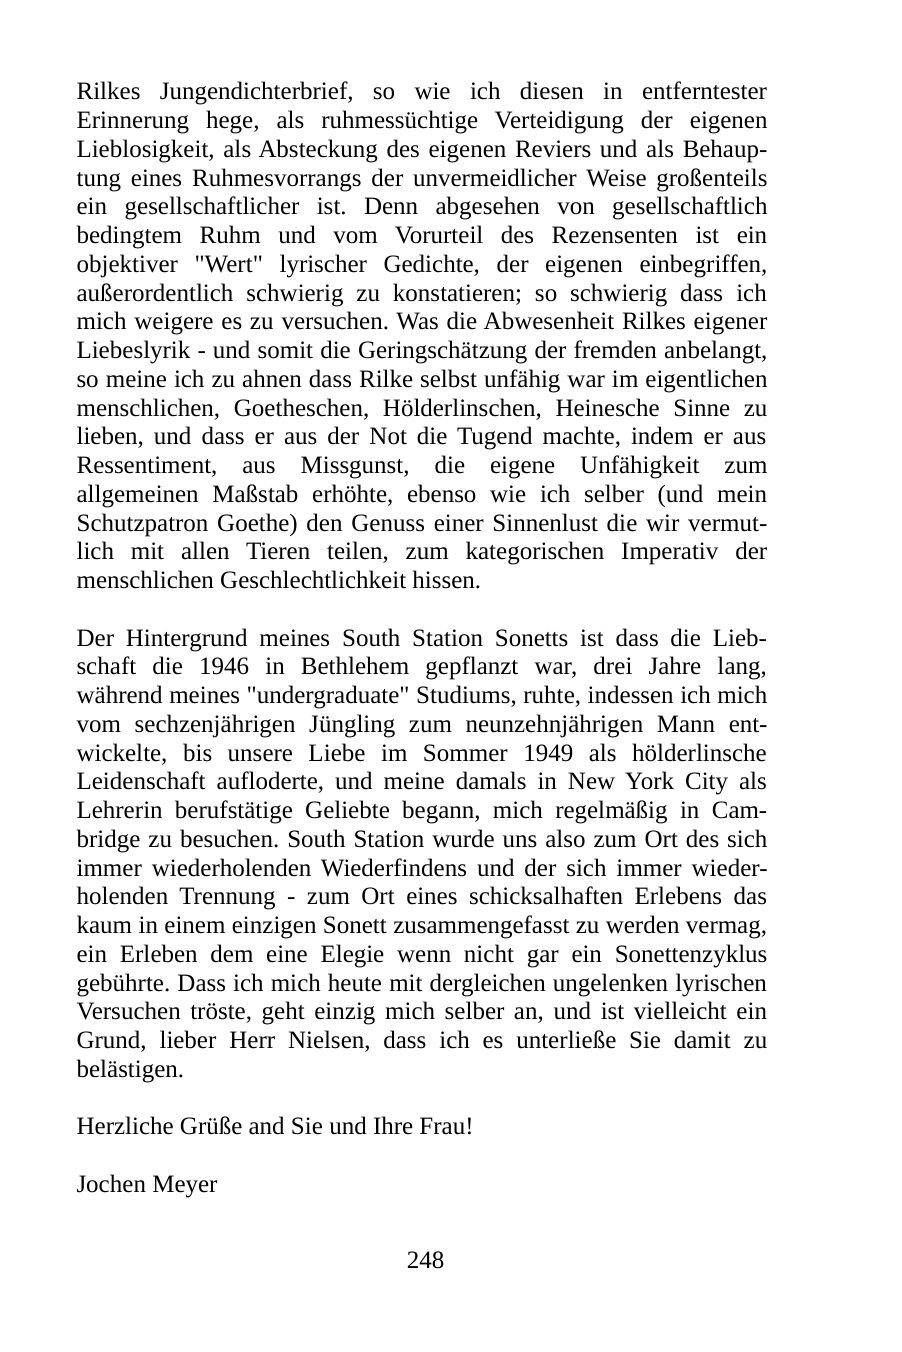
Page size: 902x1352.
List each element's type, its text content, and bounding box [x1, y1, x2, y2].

text Rilkes Jungendichterbrief, so wie ich diesen in entferntester Erinnerung hege, als ruhmessüchtige Verteidigung der eigenen Lieblosigkeit, als Absteckung des eigenen Reviers und als Behaup-tung eines Ruhmesvorrangs der unvermeidlicher Weise großenteils ein gesellschaftlicher ist. Denn abgesehen von gesellschaftlich bedingtem Ruhm und vom Vorurteil des Rezensenten ist ein objektiver "Wert" lyrischer Gedichte, der eigenen einbegriffen, außerordentlich schwierig zu konstatieren; so schwierig dass ich mich weigere es zu versuchen. Was die Abwesenheit Rilkes eigener Liebeslyrik - und somit die Geringschätzung der fremden anbelangt, so meine ich zu ahnen dass Rilke selbst unfähig war im eigentlichen menschlichen, Goetheschen, Hölderlinschen, Heinesche Sinne zu lieben, und dass er aus der Not die Tugend machte, indem er aus Ressentiment, aus Missgunst, die eigene Unfähigkeit zum allgemeinen Maßstab erhöhte, ebenso wie ich selber (und mein Schutzpatron Goethe) den Genuss einer Sinnenlust die wir vermut-lich mit allen Tieren teilen, zum kategorischen Imperativ der menschlichen Geschlechtlichkeit hissen. [76, 76, 768, 594]
text Jochen Meyer [76, 1169, 768, 1198]
text Herzliche Grüße and Sie und Ihre Frau! [76, 1111, 768, 1140]
text Der Hintergrund meines South Station Sonetts ist dass die Lieb-schaft die 1946 in Bethlehem gepflanzt war, drei Jahre lang, während meines "undergraduate" Studiums, ruhte, indessen ich mich vom sechzenjährigen Jüngling zum neunzehnjährigen Mann ent-wickelte, bis unsere Liebe im Sommer 1949 als hölderlinsche Leidenschaft aufloderte, und meine damals in New York City als Lehrerin berufstätige Geliebte begann, mich regelmäßig in Cam-bridge zu besuchen. South Station wurde uns also zum Ort des sich immer wiederholenden Wiederfindens und der sich immer wieder-holenden Trennung - zum Ort eines schicksalhaften Erlebens das kaum in einem einzigen Sonett zusammengefasst zu werden vermag, ein Erleben dem eine Elegie wenn nicht gar ein Sonettenzyklus gebührte. Dass ich mich heute mit dergleichen ungelenken lyrischen Versuchen tröste, geht einzig mich selber an, und ist vielleicht ein Grund, lieber Herr Nielsen, dass ich es unterließe Sie damit zu belästigen. [76, 623, 768, 1083]
